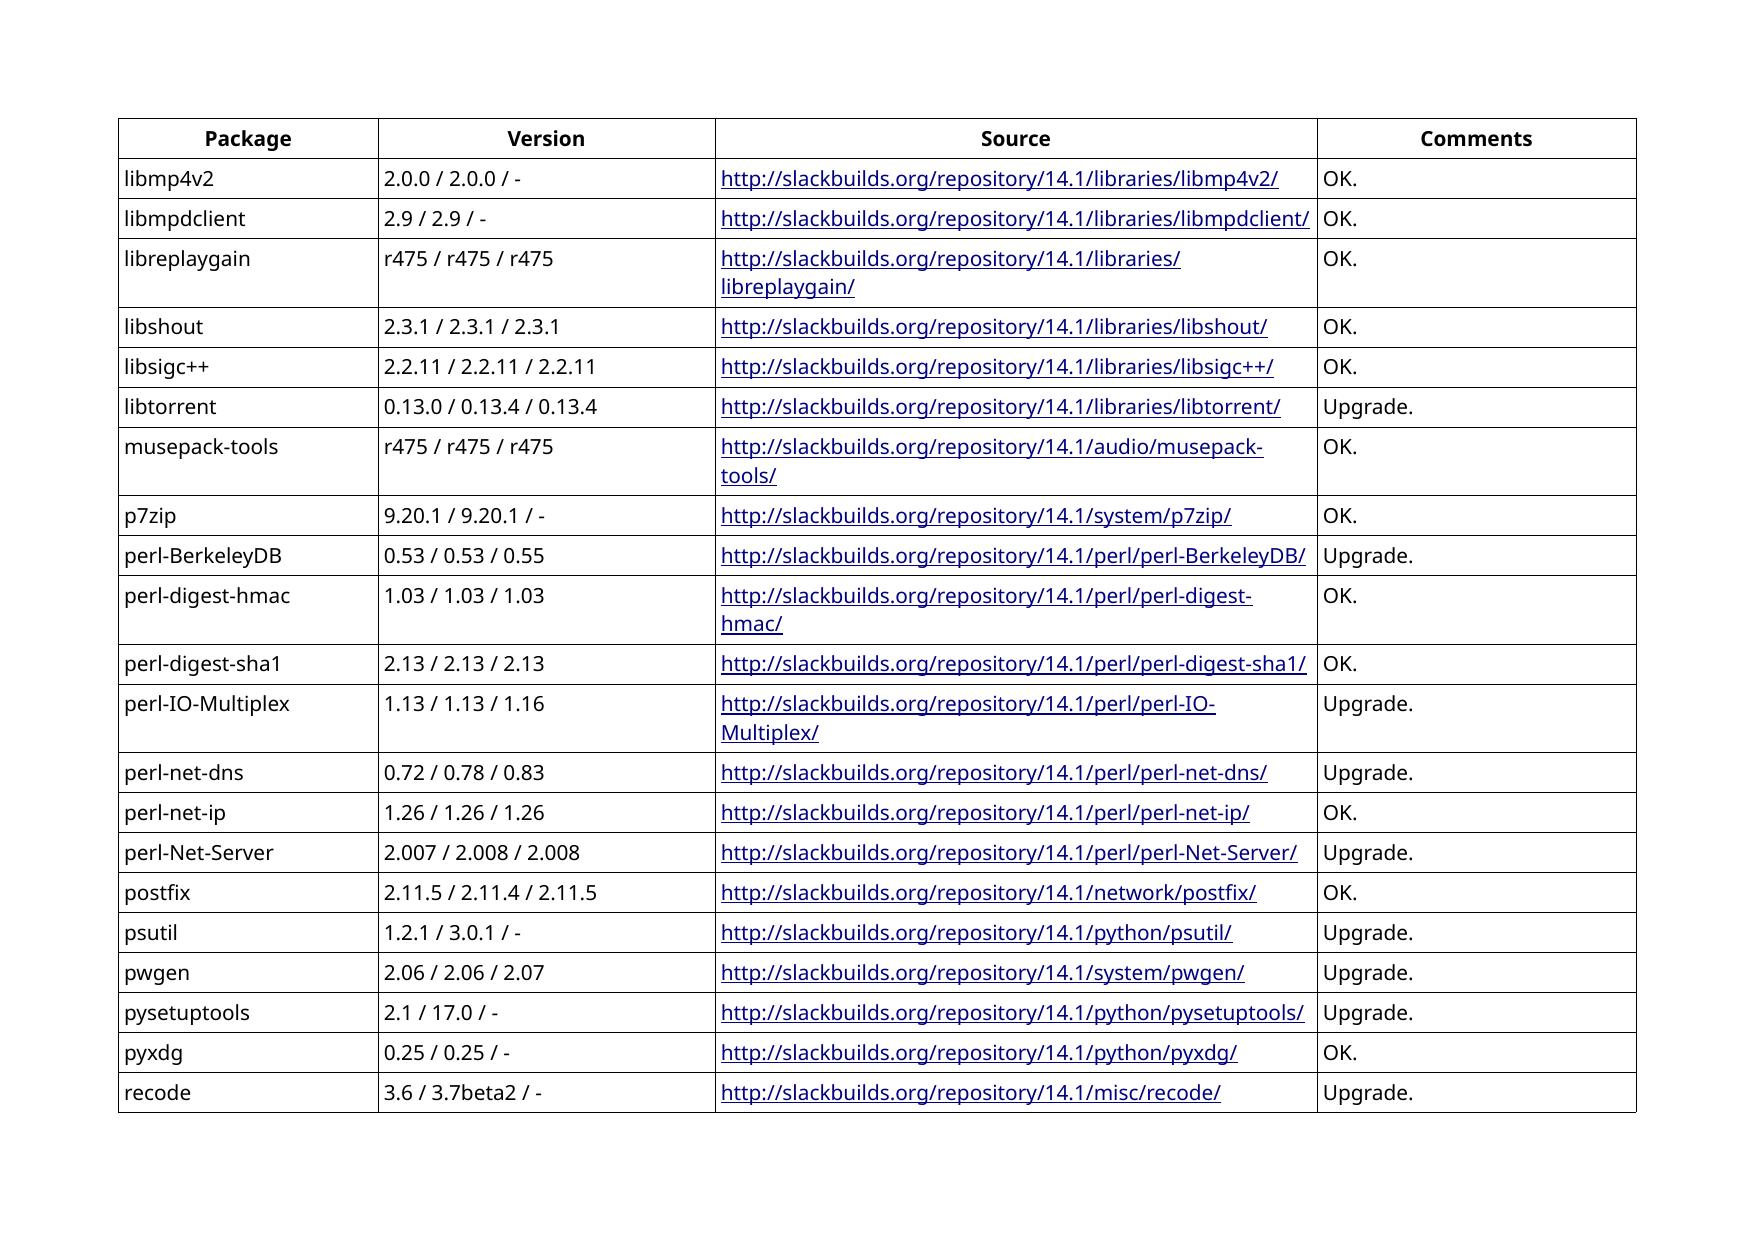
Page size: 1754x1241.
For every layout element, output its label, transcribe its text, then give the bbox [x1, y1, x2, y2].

table_cell 2.007 / 2.008 / 2.008 [379, 833, 715, 872]
table_cell 2.13 / 2.13 / 2.13 [379, 645, 715, 683]
table_cell http://slackbuilds.org/repository/14.1/network/postfix/ [716, 873, 1317, 912]
table_cell http://slackbuilds.org/repository/14.1/audio/musepack-tools/ [716, 428, 1317, 495]
table_cell OK. [1318, 308, 1636, 347]
table_cell Upgrade. [1318, 753, 1636, 792]
table_cell musepack-tools [119, 428, 378, 495]
table_cell Upgrade. [1318, 913, 1636, 952]
table_cell 2.3.1 / 2.3.1 / 2.3.1 [379, 308, 715, 347]
table_cell Upgrade. [1318, 953, 1636, 992]
table_cell OK. [1318, 793, 1636, 832]
table_header Version [379, 119, 715, 158]
table_cell http://slackbuilds.org/repository/14.1/perl/perl-Net-Server/ [716, 833, 1317, 872]
table_cell libmp4v2 [119, 159, 378, 198]
table_cell Upgrade. [1318, 536, 1636, 575]
table_cell Upgrade. [1318, 388, 1636, 427]
table_cell 2.06 / 2.06 / 2.07 [379, 953, 715, 992]
table_cell Upgrade. [1318, 833, 1636, 872]
table_cell perl-digest-hmac [119, 576, 378, 643]
table_cell http://slackbuilds.org/repository/14.1/python/psutil/ [716, 913, 1317, 952]
table_cell Upgrade. [1318, 685, 1636, 752]
table_cell OK. [1318, 496, 1636, 535]
table_cell 2.0.0 / 2.0.0 / - [379, 159, 715, 198]
table_header Comments [1318, 119, 1636, 158]
table_cell 1.26 / 1.26 / 1.26 [379, 793, 715, 832]
table_cell 2.11.5 / 2.11.4 / 2.11.5 [379, 873, 715, 912]
table_cell http://slackbuilds.org/repository/14.1/perl/perl-net-ip/ [716, 793, 1317, 832]
table_cell recode [119, 1073, 378, 1112]
table_cell http://slackbuilds.org/repository/14.1/python/pysetuptools/ [716, 993, 1317, 1032]
table_cell 2.9 / 2.9 / - [379, 199, 715, 238]
table_cell perl-IO-Multiplex [119, 685, 378, 752]
table_cell 1.13 / 1.13 / 1.16 [379, 685, 715, 752]
table_cell libmpdclient [119, 199, 378, 238]
table_cell perl-digest-sha1 [119, 645, 378, 683]
table_cell OK. [1318, 873, 1636, 912]
table_cell 9.20.1 / 9.20.1 / - [379, 496, 715, 535]
table_cell OK. [1318, 159, 1636, 198]
table_cell 2.2.11 / 2.2.11 / 2.2.11 [379, 348, 715, 387]
table_cell 3.6 / 3.7beta2 / - [379, 1073, 715, 1112]
table_cell perl-Net-Server [119, 833, 378, 872]
table_cell libsigc++ [119, 348, 378, 387]
table_cell http://slackbuilds.org/repository/14.1/libraries/libsigc++/ [716, 348, 1317, 387]
table_cell Upgrade. [1318, 1073, 1636, 1112]
table_header Package [119, 119, 378, 158]
table_cell 0.13.0 / 0.13.4 / 0.13.4 [379, 388, 715, 427]
table_cell http://slackbuilds.org/repository/14.1/system/pwgen/ [716, 953, 1317, 992]
table_cell http://slackbuilds.org/repository/14.1/system/p7zip/ [716, 496, 1317, 535]
table_cell psutil [119, 913, 378, 952]
table_cell libtorrent [119, 388, 378, 427]
table_cell 1.2.1 / 3.0.1 / - [379, 913, 715, 952]
table_cell libreplaygain [119, 239, 378, 307]
table_cell OK. [1318, 199, 1636, 238]
table_cell postfix [119, 873, 378, 912]
table_cell Upgrade. [1318, 993, 1636, 1032]
table_cell perl-net-ip [119, 793, 378, 832]
table_cell pwgen [119, 953, 378, 992]
table_cell http://slackbuilds.org/repository/14.1/perl/perl-net-dns/ [716, 753, 1317, 792]
table_cell http://slackbuilds.org/repository/14.1/perl/perl-IO-Multiplex/ [716, 685, 1317, 752]
table_cell http://slackbuilds.org/repository/14.1/python/pyxdg/ [716, 1033, 1317, 1072]
table_cell OK. [1318, 645, 1636, 683]
table_cell perl-net-dns [119, 753, 378, 792]
table_cell pyxdg [119, 1033, 378, 1072]
table_header Source [716, 119, 1317, 158]
table_cell OK. [1318, 1033, 1636, 1072]
table_cell OK. [1318, 428, 1636, 495]
table_cell http://slackbuilds.org/repository/14.1/misc/recode/ [716, 1073, 1317, 1112]
table_cell perl-BerkeleyDB [119, 536, 378, 575]
table_cell http://slackbuilds.org/repository/14.1/perl/perl-BerkeleyDB/ [716, 536, 1317, 575]
table_cell 0.72 / 0.78 / 0.83 [379, 753, 715, 792]
table_cell http://slackbuilds.org/repository/14.1/libraries/libshout/ [716, 308, 1317, 347]
table_cell 1.03 / 1.03 / 1.03 [379, 576, 715, 643]
table_cell http://slackbuilds.org/repository/14.1/libraries/libreplaygain/ [716, 239, 1317, 307]
table_cell libshout [119, 308, 378, 347]
table_cell 2.1 / 17.0 / - [379, 993, 715, 1032]
table_cell http://slackbuilds.org/repository/14.1/perl/perl-digest-sha1/ [716, 645, 1317, 683]
table_cell 0.53 / 0.53 / 0.55 [379, 536, 715, 575]
table_cell http://slackbuilds.org/repository/14.1/libraries/libmp4v2/ [716, 159, 1317, 198]
table_cell OK. [1318, 239, 1636, 307]
table_cell r475 / r475 / r475 [379, 239, 715, 307]
table_cell OK. [1318, 348, 1636, 387]
table_cell pysetuptools [119, 993, 378, 1032]
table_cell r475 / r475 / r475 [379, 428, 715, 495]
table_cell OK. [1318, 576, 1636, 643]
table_cell 0.25 / 0.25 / - [379, 1033, 715, 1072]
table_cell http://slackbuilds.org/repository/14.1/perl/perl-digest-hmac/ [716, 576, 1317, 643]
table_cell http://slackbuilds.org/repository/14.1/libraries/libmpdclient/ [716, 199, 1317, 238]
table_cell p7zip [119, 496, 378, 535]
table_cell http://slackbuilds.org/repository/14.1/libraries/libtorrent/ [716, 388, 1317, 427]
